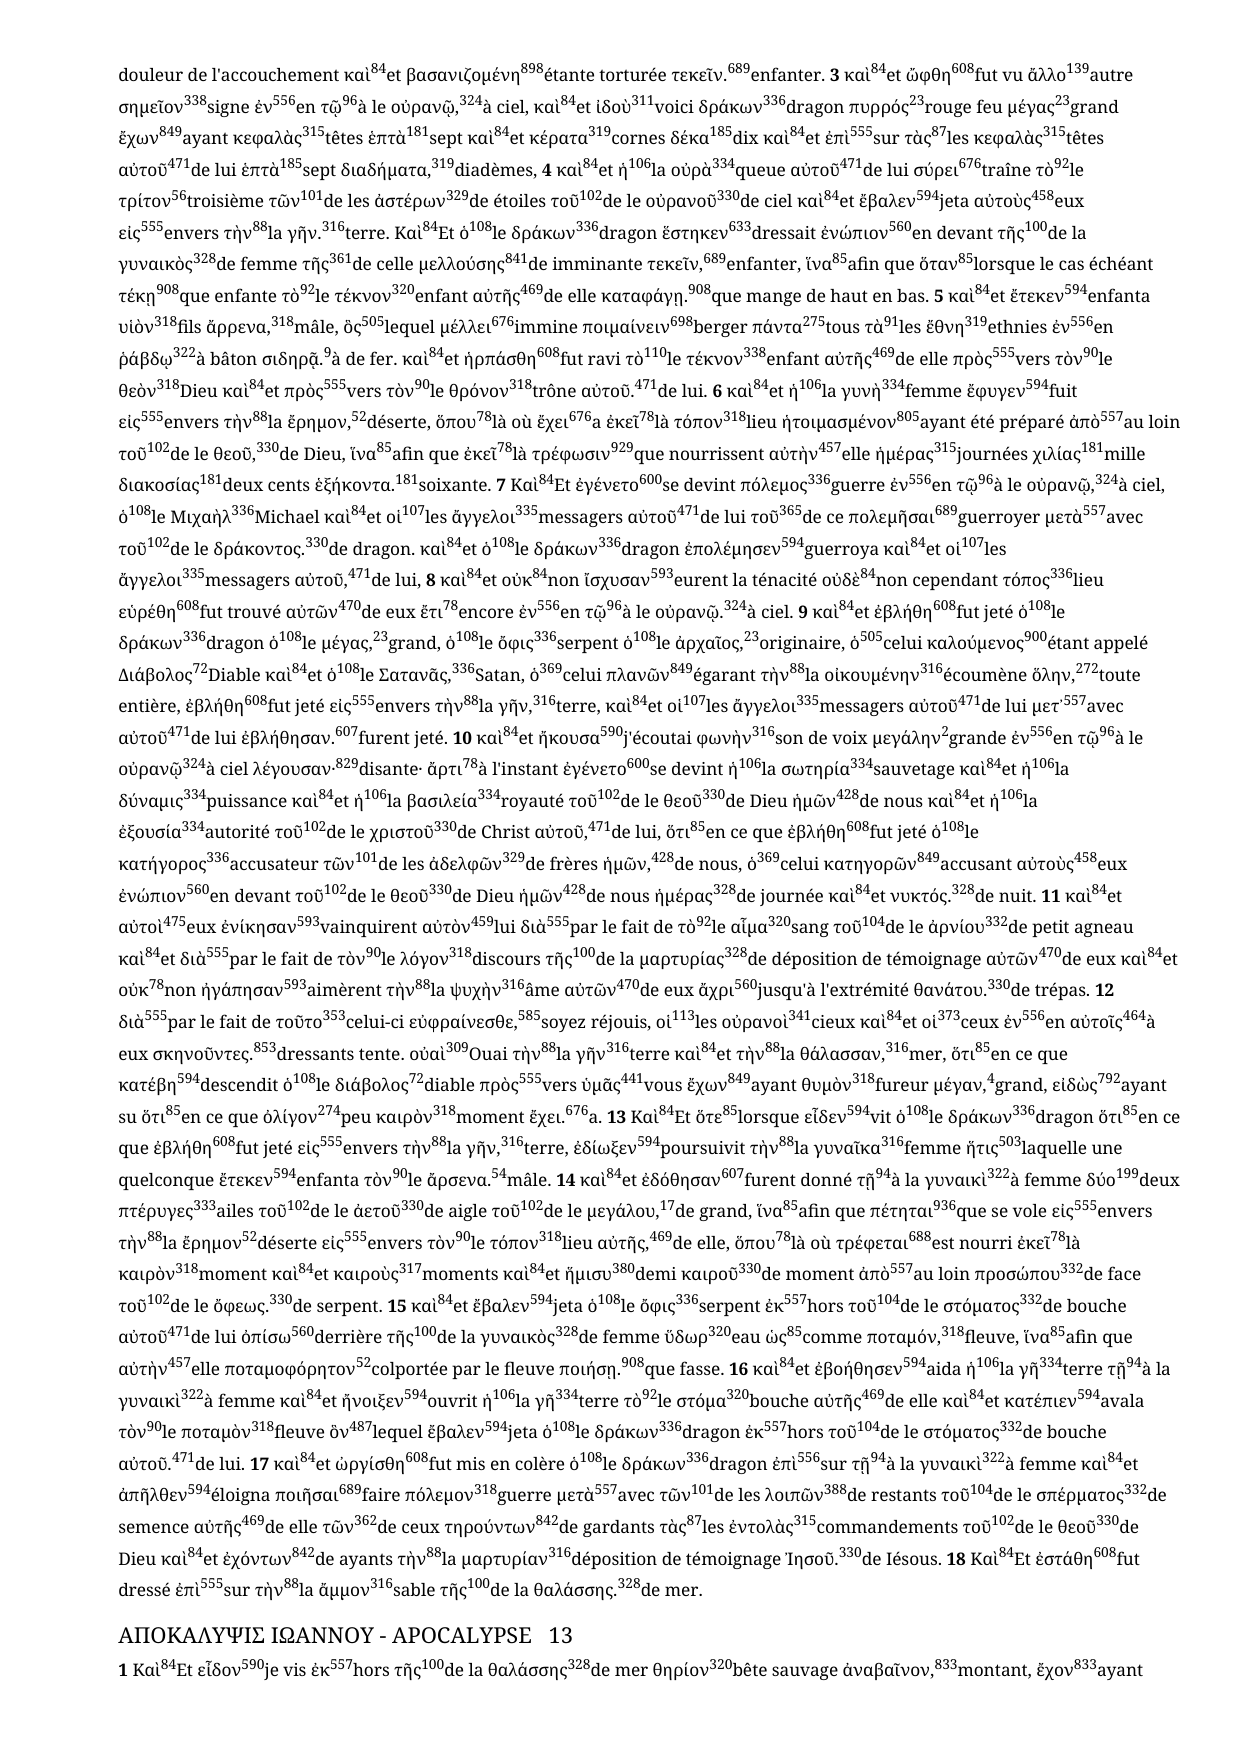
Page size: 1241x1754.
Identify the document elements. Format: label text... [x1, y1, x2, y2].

text ΑΠΟΚΑΛΥΨΙΣ ΙΩΑΝΝΟΥ - APOCALYPSE 13 [118, 1620, 1181, 1650]
text 1 Καὶ84Et σημεῖον338signe μέγα25grand ὤφθη608fut vu ἐν556en τῷ96à le οὐρανῷ,324à ciel, γυνὴ334femme περιβεβλημένη820ayante étée entourée τὸν90le ἥλιον,318soleil, καὶ84et ἡ106la σελήνη334lune ὑποκάτω560en dessous vers le bas τῶν101de les ποδῶν329de pieds αὐτῆς469de elle καὶ84et ἐπὶ557sur τῆς100de la κεφαλῆς328de tête αὐτῆς469de elle στέφανος336couronne ἀστέρων329de étoiles δώδεκα,195de douze, 2 καὶ84et ἐν556en γαστρὶ322à ventre ἔχουσα,847ayante, καὶ84et κράζει676croasse ὠδίνουσα847ressentante la douleur de l'accouchement καὶ84et βασανιζομένη898étante torturée τεκεῖν.689enfanter. 3 καὶ84et ὤφθη608fut vu ἄλλο139autre σημεῖον338signe ἐν556en τῷ96à le οὐρανῷ,324à ciel, καὶ84et ἰδοὺ311voici δράκων336dragon πυρρός23rouge feu μέγας23grand ἔχων849ayant κεφαλὰς315têtes ἑπτὰ181sept καὶ84et κέρατα319cornes δέκα185dix καὶ84et ἐπὶ555sur τὰς87les κεφαλὰς315têtes αὐτοῦ471de lui ἑπτὰ185sept διαδήματα,319diadèmes, 4 καὶ84et ἡ106la οὐρὰ334queue αὐτοῦ471de lui σύρει676traîne τὸ92le τρίτον56troisième τῶν101de les ἀστέρων329de étoiles τοῦ102de le οὐρανοῦ330de ciel καὶ84et ἔβαλεν594jeta αὐτοὺς458eux εἰς555envers τὴν88la γῆν.316terre. Καὶ84Et ὁ108le δράκων336dragon ἕστηκεν633dressait ἐνώπιον560en devant τῆς100de la γυναικὸς328de femme τῆς361de celle μελλούσης841de imminante τεκεῖν,689enfanter, ἵνα85afin que ὅταν85lorsque le cas échéant τέκῃ908que enfante τὸ92le τέκνον320enfant αὐτῆς469de elle καταφάγῃ.908que mange de haut en bas. 5 καὶ84et ἔτεκεν594enfanta υἱὸν318fils ἄρρενα,318mâle, ὃς505lequel μέλλει676immine ποιμαίνειν698berger πάντα275tous τὰ91les ἔθνη319ethnies ἐν556en ῥάβδῳ322à bâton σιδηρᾷ.9à de fer. καὶ84et ἡρπάσθη608fut ravi τὸ110le τέκνον338enfant αὐτῆς469de elle πρὸς555vers τὸν90le θεὸν318Dieu καὶ84et πρὸς555vers τὸν90le θρόνον318trône αὐτοῦ.471de lui. 6 καὶ84et ἡ106la γυνὴ334femme ἔφυγεν594fuit εἰς555envers τὴν88la ἔρημον,52déserte, ὅπου78là où ἔχει676a ἐκεῖ78là τόπον318lieu ἡτοιμασμένον805ayant été préparé ἀπὸ557au loin τοῦ102de le θεοῦ,330de Dieu, ἵνα85afin que ἐκεῖ78là τρέφωσιν929que nourrissent αὐτὴν457elle ἡμέρας315journées χιλίας181mille διακοσίας181deux cents ἑξήκοντα.181soixante. 7 Καὶ84Et ἐγένετο600se devint πόλεμος336guerre ἐν556en τῷ96à le οὐρανῷ,324à ciel, ὁ108le Μιχαὴλ336Michael καὶ84et οἱ107les ἄγγελοι335messagers αὐτοῦ471de lui τοῦ365de ce πολεμῆσαι689guerroyer μετὰ557avec τοῦ102de le δράκοντος.330de dragon. καὶ84et ὁ108le δράκων336dragon ἐπολέμησεν594guerroya καὶ84et οἱ107les ἄγγελοι335messagers αὐτοῦ,471de lui, 8 καὶ84et οὐκ84non ἴσχυσαν593eurent la ténacité οὐδὲ84non cependant τόπος336lieu εὑρέθη608fut trouvé αὐτῶν470de eux ἔτι78encore ἐν556en τῷ96à le οὐρανῷ.324à ciel. 9 καὶ84et ἐβλήθη608fut jeté ὁ108le δράκων336dragon ὁ108le μέγας,23grand, ὁ108le ὄφις336serpent ὁ108le ἀρχαῖος,23originaire, ὁ505celui καλούμενος900étant appelé Διάβολος72Diable καὶ84et ὁ108le Σατανᾶς,336Satan, ὁ369celui πλανῶν849égarant τὴν88la οἰκουμένην316écoumène ὅλην,272toute entière, ἐβλήθη608fut jeté εἰς555envers τὴν88la γῆν,316terre, καὶ84et οἱ107les ἄγγελοι335messagers αὐτοῦ471de lui μετ᾽557avec αὐτοῦ471de lui ἐβλήθησαν.607furent jeté. 10 καὶ84et ἤκουσα590j'écoutai φωνὴν316son de voix μεγάλην2grande ἐν556en τῷ96à le οὐρανῷ324à ciel λέγουσαν·829disante· ἄρτι78à l'instant ἐγένετο600se devint ἡ106la σωτηρία334sauvetage καὶ84et ἡ106la δύναμις334puissance καὶ84et ἡ106la βασιλεία334royauté τοῦ102de le θεοῦ330de Dieu ἡμῶν428de nous καὶ84et ἡ106la ἐξουσία334autorité τοῦ102de le χριστοῦ330de Christ αὐτοῦ,471de lui, ὅτι85en ce que ἐβλήθη608fut jeté ὁ108le κατήγορος336accusateur τῶν101de les ἀδελφῶν329de frères ἡμῶν,428de nous, ὁ369celui κατηγορῶν849accusant αὐτοὺς458eux ἐνώπιον560en devant τοῦ102de le θεοῦ330de Dieu ἡμῶν428de nous ἡμέρας328de journée καὶ84et νυκτός.328de nuit. 11 καὶ84et αὐτοὶ475eux ἐνίκησαν593vainquirent αὐτὸν459lui διὰ555par le fait de τὸ92le αἷμα320sang τοῦ104de le ἀρνίου332de petit agneau καὶ84et διὰ555par le fait de τὸν90le λόγον318discours τῆς100de la μαρτυρίας328de déposition de témoignage αὐτῶν470de eux καὶ84et οὐκ78non ἠγάπησαν593aimèrent τὴν88la ψυχὴν316âme αὐτῶν470de eux ἄχρι560jusqu'à l'extrémité θανάτου.330de trépas. 12 διὰ555par le fait de τοῦτο353celui-ci εὐφραίνεσθε,585soyez réjouis, οἱ113les οὐρανοὶ341cieux καὶ84et οἱ373ceux ἐν556en αὐτοῖς464à eux σκηνοῦντες.853dressants tente. οὐαὶ309Ouai τὴν88la γῆν316terre καὶ84et τὴν88la θάλασσαν,316mer, ὅτι85en ce que κατέβη594descendit ὁ108le διάβολος72diable πρὸς555vers ὑμᾶς441vous ἔχων849ayant θυμὸν318fureur μέγαν,4grand, εἰδὼς792ayant su ὅτι85en ce que ὀλίγον274peu καιρὸν318moment ἔχει.676a. 13 Καὶ84Et ὅτε85lorsque εἶδεν594vit ὁ108le δράκων336dragon ὅτι85en ce que ἐβλήθη608fut jeté εἰς555envers τὴν88la γῆν,316terre, ἐδίωξεν594poursuivit τὴν88la γυναῖκα316femme ἥτις503laquelle une quelconque ἔτεκεν594enfanta τὸν90le ἄρσενα.54mâle. 14 καὶ84et ἐδόθησαν607furent donné τῇ94à la γυναικὶ322à femme δύο199deux πτέρυγες333ailes τοῦ102de le ἀετοῦ330de aigle τοῦ102de le μεγάλου,17de grand, ἵνα85afin que πέτηται936que se vole εἰς555envers τὴν88la ἔρημον52déserte εἰς555envers τὸν90le τόπον318lieu αὐτῆς,469de elle, ὅπου78là où τρέφεται688est nourri ἐκεῖ78là καιρὸν318moment καὶ84et καιροὺς317moments καὶ84et ἥμισυ380demi καιροῦ330de moment ἀπὸ557au loin προσώπου332de face τοῦ102de le ὄφεως.330de serpent. 15 καὶ84et ἔβαλεν594jeta ὁ108le ὄφις336serpent ἐκ557hors τοῦ104de le στόματος332de bouche αὐτοῦ471de lui ὀπίσω560derrière τῆς100de la γυναικὸς328de femme ὕδωρ320eau ὡς85comme ποταμόν,318fleuve, ἵνα85afin que αὐτὴν457elle ποταμοφόρητον52colportée par le fleuve ποιήσῃ.908que fasse. 16 καὶ84et ἐβοήθησεν594aida ἡ106la γῆ334terre τῇ94à la γυναικὶ322à femme καὶ84et ἤνοιξεν594ouvrit ἡ106la γῆ334terre τὸ92le στόμα320bouche αὐτῆς469de elle καὶ84et κατέπιεν594avala τὸν90le ποταμὸν318fleuve ὃν487lequel ἔβαλεν594jeta ὁ108le δράκων336dragon ἐκ557hors τοῦ104de le στόματος332de bouche αὐτοῦ.471de lui. 17 καὶ84et ὠργίσθη608fut mis en colère ὁ108le δράκων336dragon ἐπὶ556sur τῇ94à la γυναικὶ322à femme καὶ84et ἀπῆλθεν594éloigna ποιῆσαι689faire πόλεμον318guerre μετὰ557avec τῶν101de les λοιπῶν388de restants τοῦ104de le σπέρματος332de semence αὐτῆς469de elle τῶν362de ceux τηρούντων842de gardants τὰς87les ἐντολὰς315commandements τοῦ102de le θεοῦ330de Dieu καὶ84et ἐχόντων842de ayants τὴν88la μαρτυρίαν316déposition de témoignage Ἰησοῦ.330de Iésous. 18 Καὶ84Et ἐστάθη608fut dressé ἐπὶ555sur τὴν88la ἄμμον316sable τῆς100de la θαλάσσης.328de mer. [118, 59, 1181, 1602]
